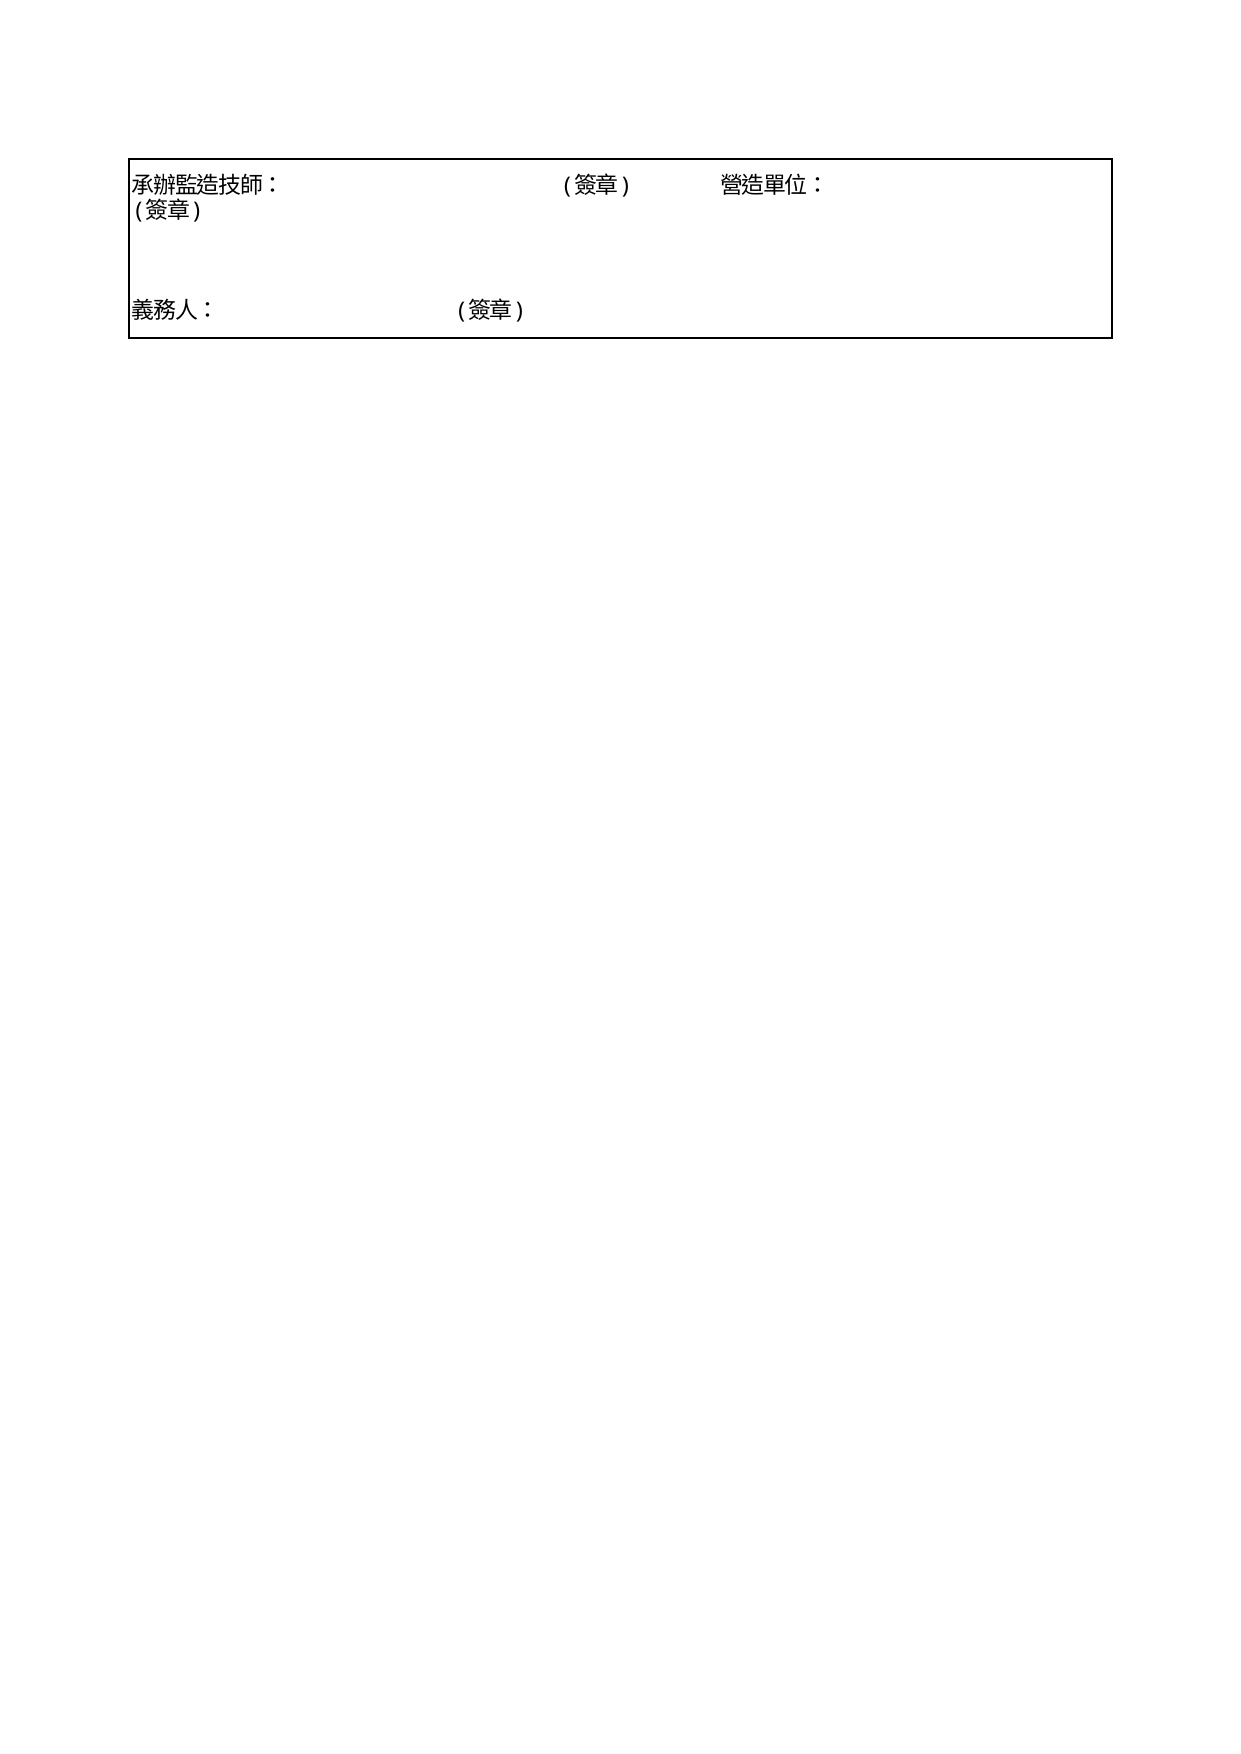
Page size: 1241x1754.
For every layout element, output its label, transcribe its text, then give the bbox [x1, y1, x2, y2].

table_cell 承辦監造技師： (簽章) 營造單位： (簽章) 義務人： (簽章) [130, 160, 1111, 337]
